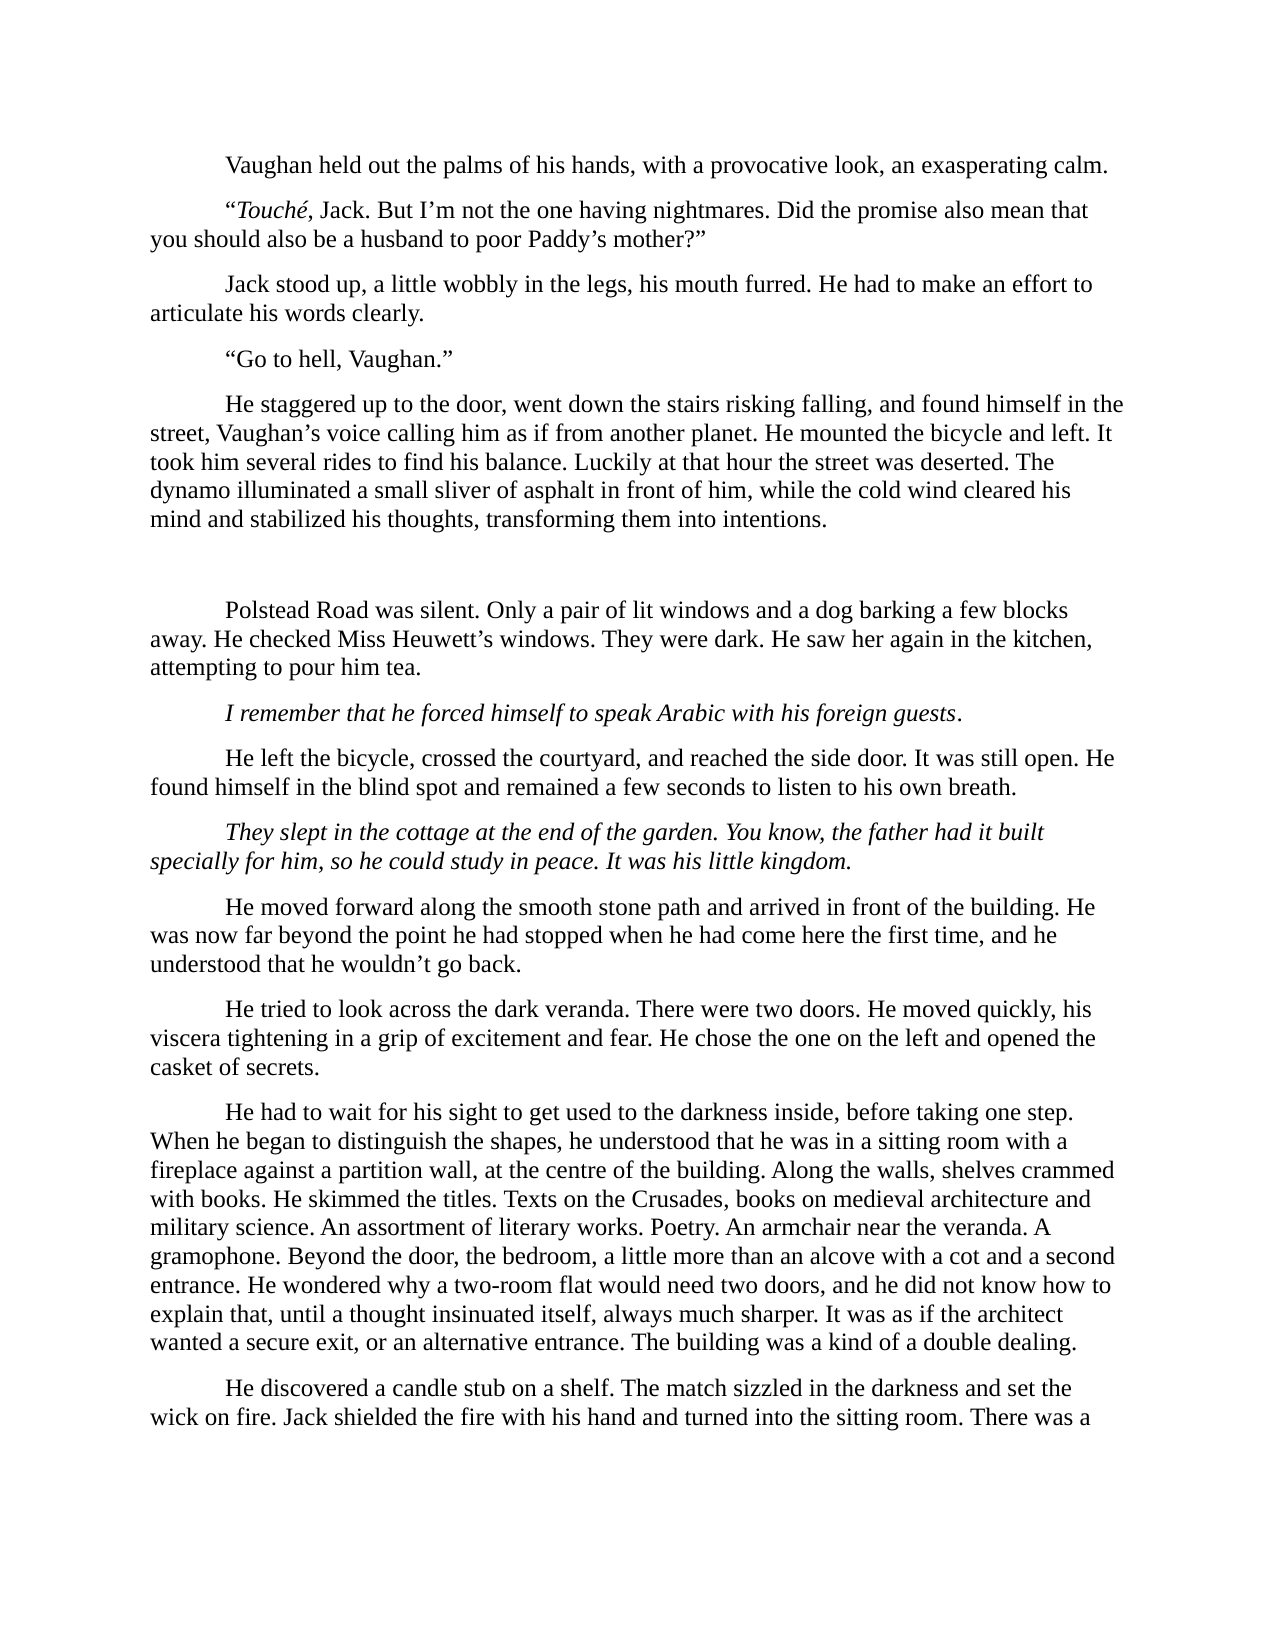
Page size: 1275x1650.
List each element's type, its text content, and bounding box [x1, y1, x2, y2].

text He discovered a candle stub on a shelf. The match sizzled in the darkness and set the wick on fire. Jack shielded the fire with his hand and turned into the sitting room. There was a [150, 1373, 1125, 1430]
text Vaughan held out the palms of his hands, with a provocative look, an exasperating calm. [150, 150, 1125, 179]
text He left the bicycle, crossed the courtyard, and reached the side door. It was still open. He found himself in the blind spot and remained a few seconds to listen to his own breath. [150, 743, 1125, 801]
text He moved forward along the smooth stone path and arrived in front of the building. He was now far beyond the point he had stopped when he had come here the first time, and he understood that he wouldn’t go back. [150, 892, 1125, 978]
text He staggered up to the door, went down the stairs risking falling, and found himself in the street, Vaughan’s voice calling him as if from another planet. He mounted the bicycle and left. It took him several rides to find his balance. Luckily at that hour the street was deserted. The dynamo illuminated a small sliver of asphalt in front of him, while the cold wind cleared his mind and stabilized his thoughts, transforming them into intentions. [150, 389, 1125, 533]
text He tried to look across the dark veranda. There were two doors. He moved quickly, his viscera tightening in a grip of excitement and fear. He chose the one on the left and opened the casket of secrets. [150, 994, 1125, 1081]
text “Go to hell, Vaughan.” [150, 344, 1125, 372]
text I remember that he forced himself to speak Arabic with his foreign guests. [150, 698, 1125, 727]
text He had to wait for his sight to get used to the darkness inside, before taking one step. When he began to distinguish the shapes, he understood that he was in a sitting room with a fireplace against a partition wall, at the centre of the building. Along the walls, shelves crammed with books. He skimmed the titles. Texts on the Crusades, books on medieval architecture and military science. An assortment of literary works. Poetry. An armchair near the veranda. A gramophone. Beyond the door, the bedroom, a little more than an alcove with a cot and a second entrance. He wondered why a two-room flat would need two doors, and he did not know how to explain that, until a thought insinuated itself, always much sharper. It was as if the architect wanted a secure exit, or an alternative entrance. The building was a kind of a double dealing. [150, 1097, 1125, 1356]
text They slept in the cottage at the end of the garden. You know, the father had it built specially for him, so he could study in peace. It was his little kingdom. [150, 817, 1125, 875]
text Jack stood up, a little wobbly in the legs, his mouth furred. He had to make an effort to articulate his words clearly. [150, 269, 1125, 327]
text “Touché, Jack. But I’m not the one having nightmares. Did the promise also mean that you should also be a husband to poor Paddy’s mother?” [150, 195, 1125, 253]
text Polstead Road was silent. Only a pair of lit windows and a dog barking a few blocks away. He checked Miss Heuwett’s windows. They were dark. He saw her again in the kitchen, attempting to pour him tea. [150, 595, 1125, 681]
